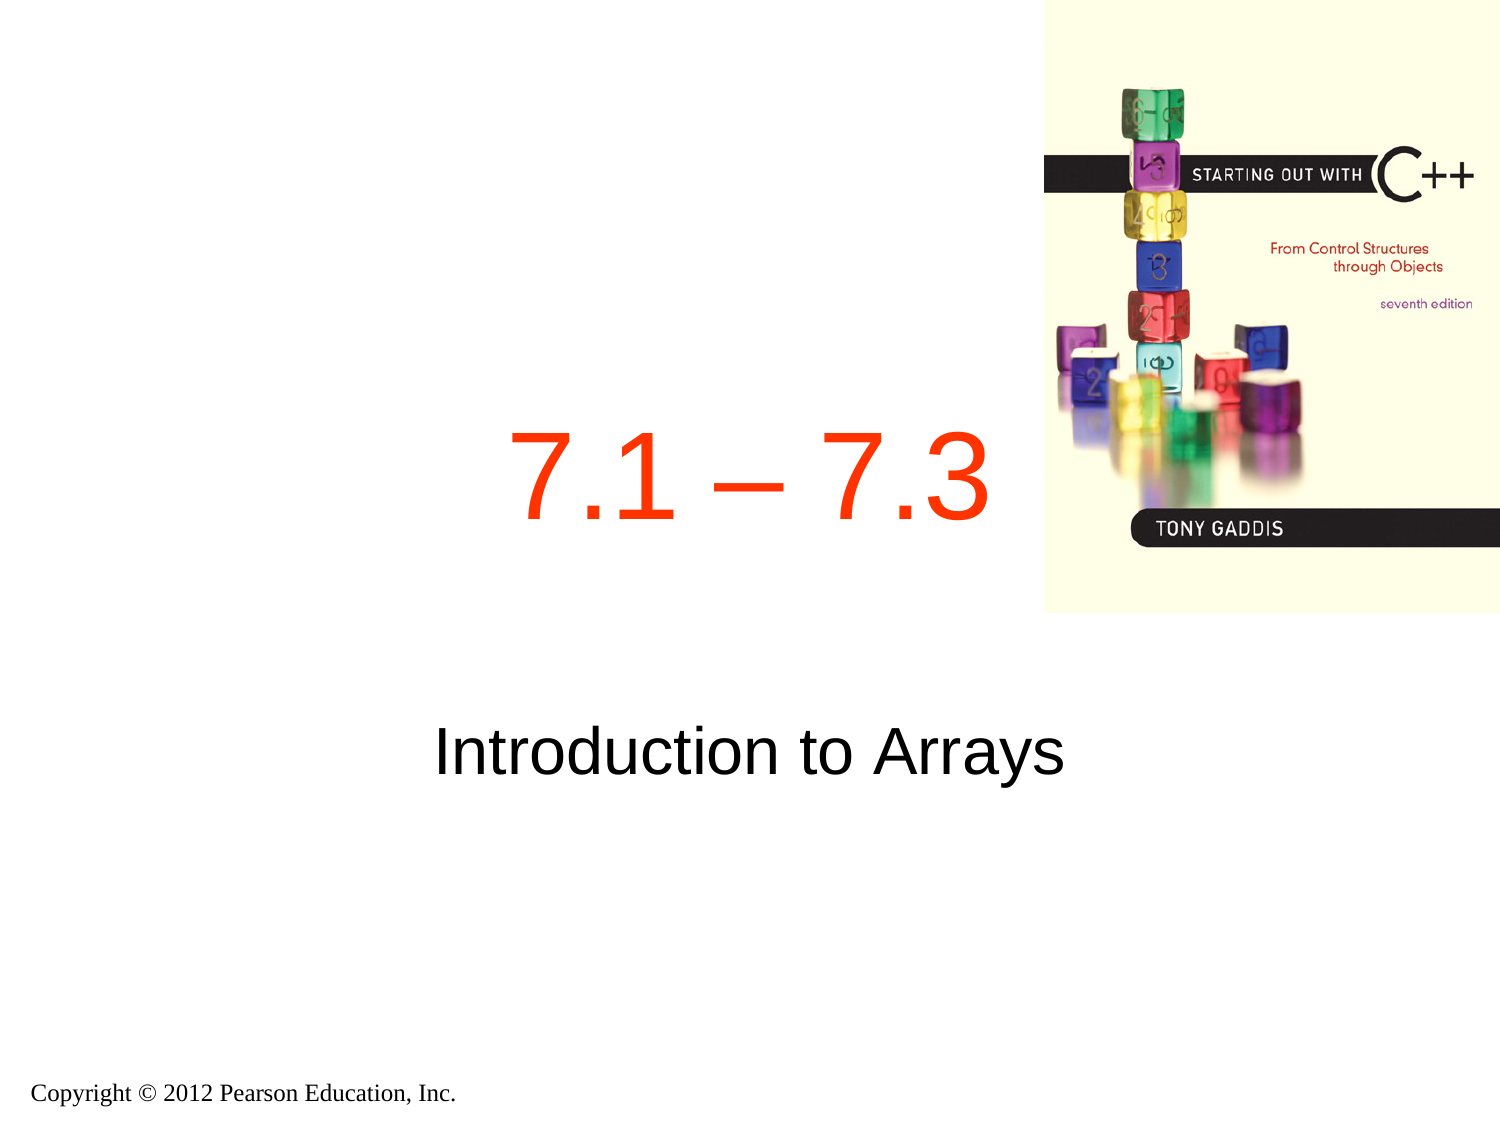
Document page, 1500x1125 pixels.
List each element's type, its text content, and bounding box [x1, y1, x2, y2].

picture [1044, 0, 1500, 613]
text_box Introduction to Arrays [225, 699, 1276, 988]
text_box 7.1 – 7.3 [112, 349, 1388, 591]
